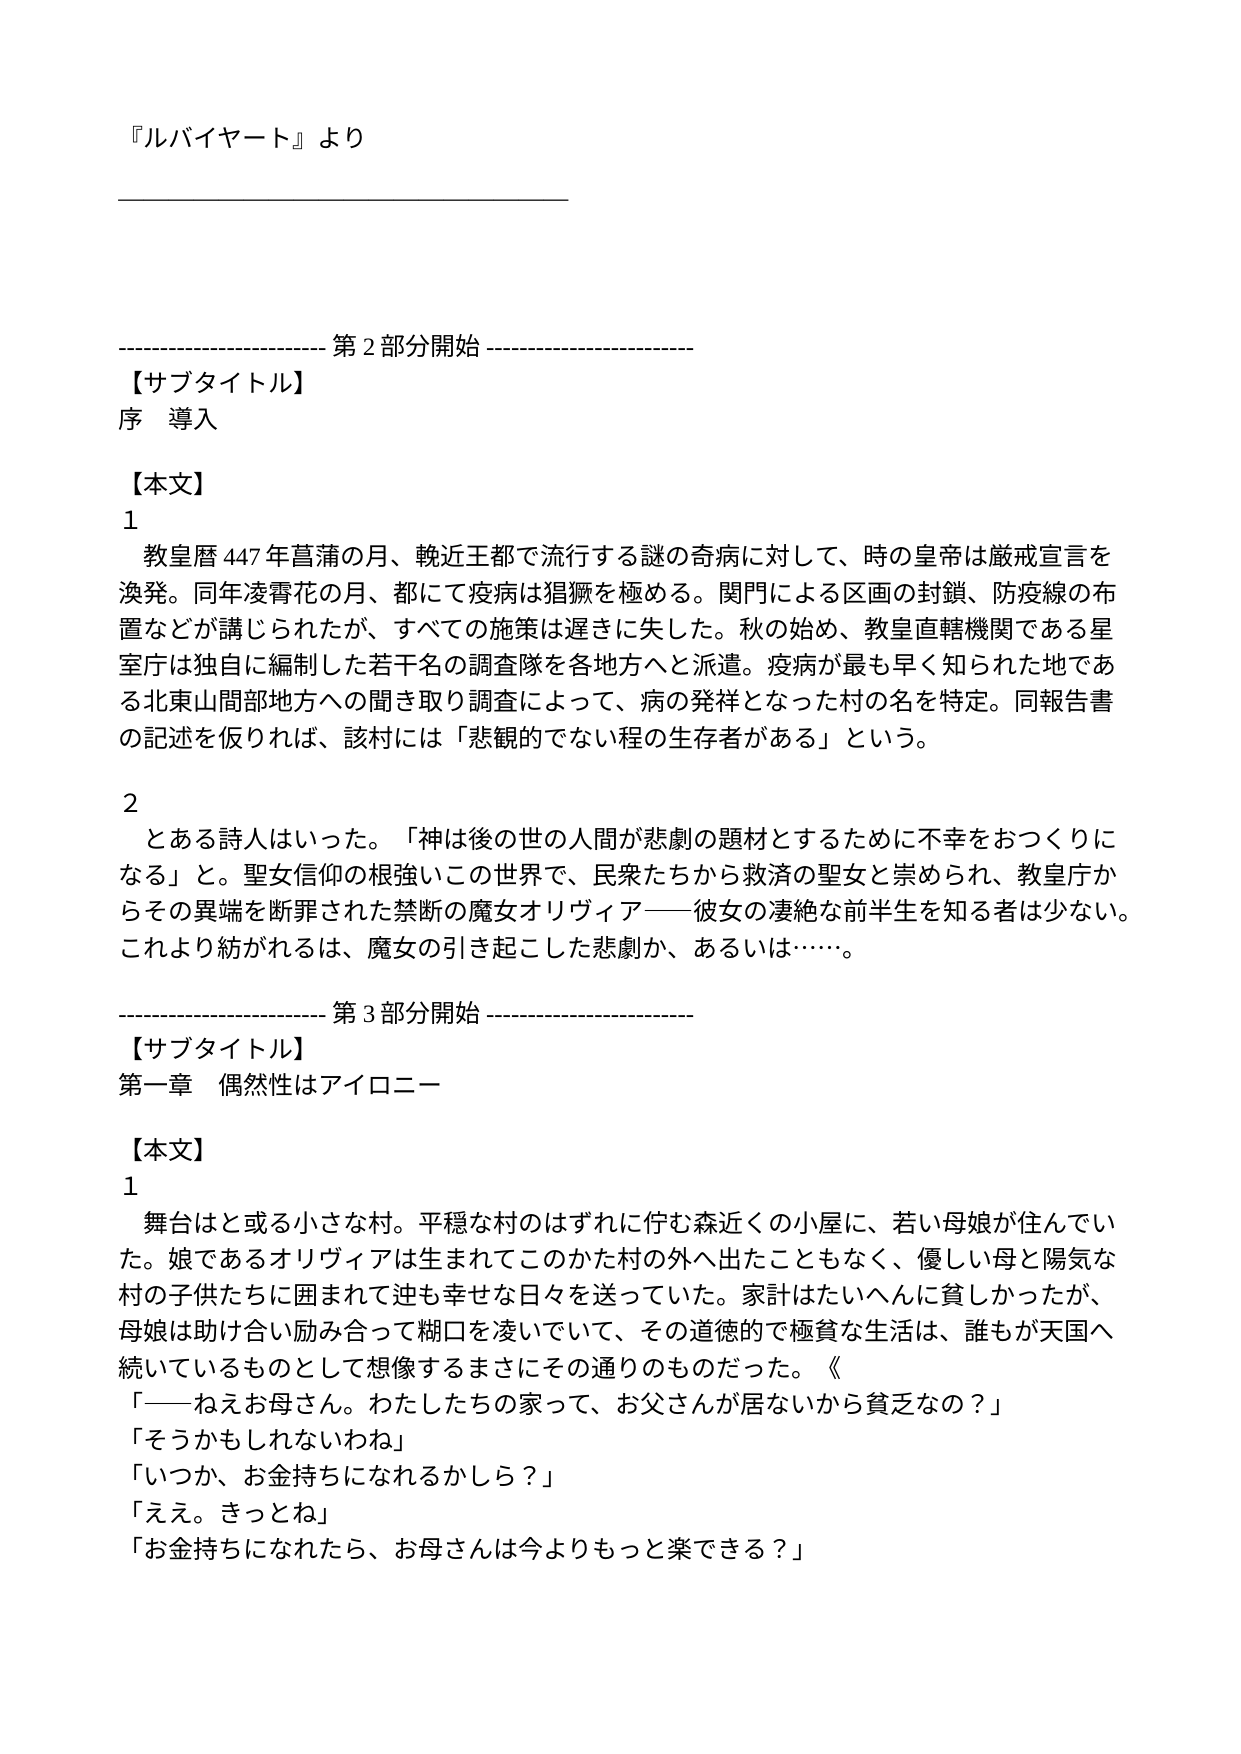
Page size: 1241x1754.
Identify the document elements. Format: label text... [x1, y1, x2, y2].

text 「いつか、お金持ちになれるかしら？」 [118, 1457, 1122, 1493]
text ―――――――――――――――――― [118, 183, 1122, 212]
text １ [118, 501, 1122, 537]
text 「――ねえお母さん。わたしたちの家って、お父さんが居ないから貧乏なの？」 [118, 1384, 1122, 1421]
text 第一章 偶然性はアイロニー [118, 1066, 1122, 1102]
text 「そうかもしれないわね」 [118, 1421, 1122, 1457]
text 「ええ。きっとね」 [118, 1493, 1122, 1529]
text 教皇暦447年菖蒲の月、輓近王都で流行する謎の奇病に対して、時の皇帝は厳戒宣言を渙発。同年凌霄花の月、都にて疫病は猖獗を極める。関門による区画の封鎖、防疫線の布置などが講じられたが、すべての施策は遅きに失した。秋の始め、教皇直轄機関である星室庁は独自に編制した若干名の調査隊を各地方へと派遣。疫病が最も早く知られた地である北東山間部地方への聞き取り調査によって、病の発祥となった村の名を特定。同報告書の記述を仮りれば、該村には「悲観的でない程の生存者がある」という。 [118, 537, 1122, 754]
text ２ [118, 783, 1122, 819]
text ------------------------- 第3部分開始 ------------------------- [118, 993, 1122, 1029]
text とある詩人はいった。「神は後の世の人間が悲劇の題材とするために不幸をおつくりになる」と。聖女信仰の根強いこの世界で、民衆たちから救済の聖女と崇められ、教皇庁からその異端を断罪された禁断の魔女オリヴィア――彼女の凄絶な前半生を知る者は少ない。これより紡がれるは、魔女の引き起こした悲劇か、あるいは……。 [118, 819, 1122, 964]
text 序 導入 [118, 399, 1122, 436]
text 『ルバイヤート』より [118, 118, 1122, 154]
text 【サブタイトル】 [118, 363, 1122, 399]
text 【本文】 [118, 1131, 1122, 1167]
text 【本文】 [118, 464, 1122, 501]
text 舞台はと或る小さな村。平穏な村のはずれに佇む森近くの小屋に、若い母娘が住んでいた。娘であるオリヴィアは生まれてこのかた村の外へ出たこともなく、優しい母と陽気な村の子供たちに囲まれて迚も幸せな日々を送っていた。家計はたいへんに貧しかったが、母娘は助け合い励み合って糊口を凌いでいて、その道徳的で極貧な生活は、誰もが天国へ続いているものとして想像するまさにその通りのものだった。《 [118, 1203, 1122, 1384]
text １ [118, 1167, 1122, 1203]
text 【サブタイトル】 [118, 1029, 1122, 1066]
text 「お金持ちになれたら、お母さんは今よりもっと楽できる？」 [118, 1529, 1122, 1566]
text ------------------------- 第2部分開始 ------------------------- [118, 327, 1122, 363]
